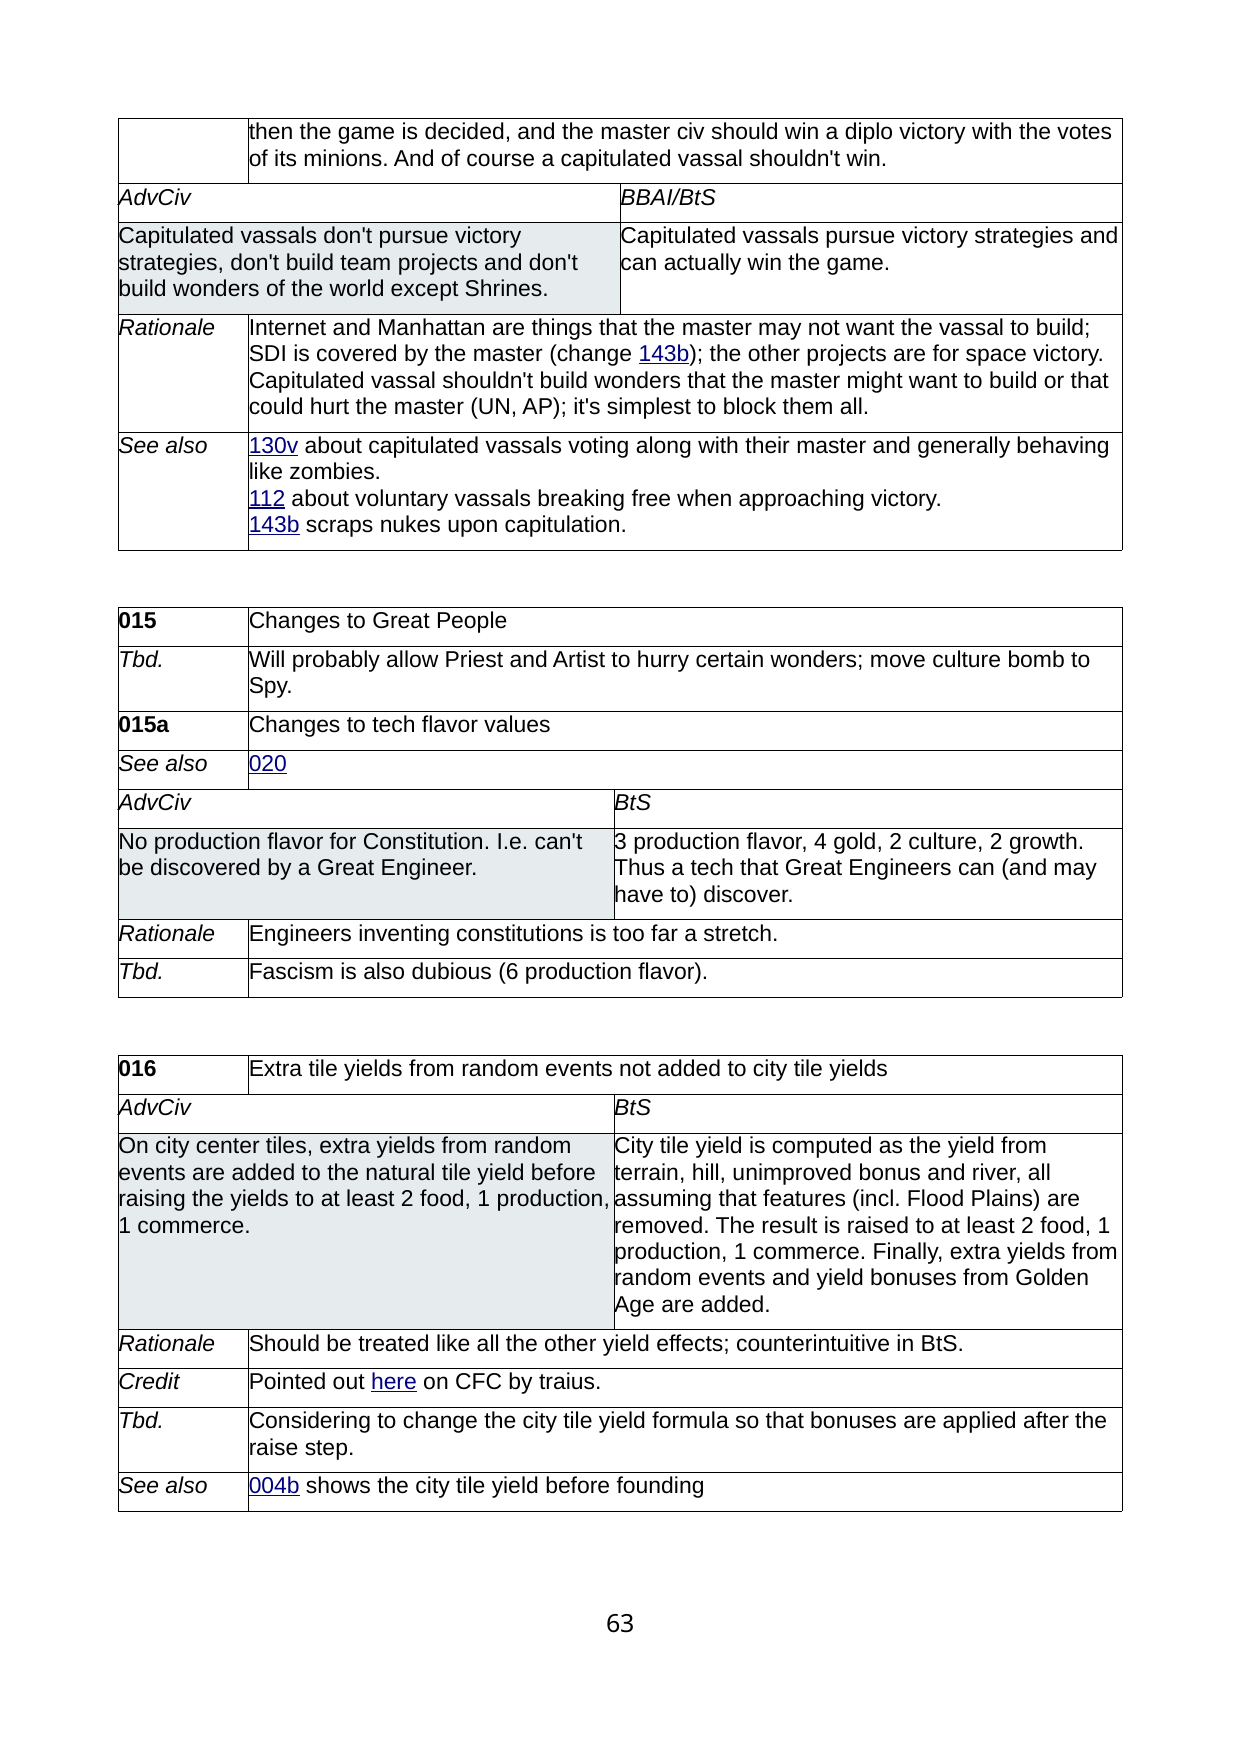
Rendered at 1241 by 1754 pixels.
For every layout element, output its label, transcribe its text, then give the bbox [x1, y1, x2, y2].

table_cell Considering to change the city tile yield formula so that bonuses are applied after the raise step. [249, 1408, 1122, 1472]
table_cell Capitulated vassals pursue victory strategies and can actually win the game. [621, 223, 1122, 314]
table_cell Capitulated vassals don't pursue victory strategies, don't build team projects and don't build wonders of the world except Shrines. [119, 223, 620, 314]
table_cell See also [119, 1473, 248, 1511]
table_cell Pointed out here on CFC by traius. [249, 1369, 1122, 1407]
table_cell BtS [615, 790, 1122, 828]
table_cell 004b shows the city tile yield before founding [249, 1473, 1122, 1511]
table_header 015 [119, 608, 248, 646]
table_cell AdvCiv [119, 1095, 614, 1132]
table_cell AdvCiv [119, 790, 614, 828]
table_cell AdvCiv [119, 184, 620, 222]
table_cell Should be treated like all the other yield effects; counterintuitive in BtS. [249, 1330, 1122, 1368]
table_header 016 [119, 1056, 248, 1093]
table_cell then the game is decided, and the master civ should win a diplo victory with the votes of its minions. And of course a capitulated vassal shouldn't win. [249, 119, 1122, 183]
table_cell No production flavor for Constitution. I.e. can't be discovered by a Great Engineer. [119, 829, 614, 919]
table_header Extra tile yields from random events not added to city tile yields [249, 1056, 1122, 1093]
table_cell See also [119, 433, 248, 549]
table_cell Fascism is also dubious (6 production flavor). [249, 959, 1122, 997]
table_cell Tbd. [119, 647, 248, 711]
table_cell See also [119, 751, 248, 789]
table_cell BtS [615, 1095, 1122, 1132]
table_cell 130v about capitulated vassals voting along with their master and generally behaving like zombies. 112 about voluntary vassals breaking free when approaching victory. 143b scraps nukes upon capitulation. [249, 433, 1122, 549]
table_cell [119, 119, 248, 183]
table_cell Will probably allow Priest and Artist to hurry certain wonders; move culture bomb to Spy. [249, 647, 1122, 711]
table_cell City tile yield is computed as the yield from terrain, hill, unimproved bonus and river, all assuming that features (incl. Flood Plains) are removed. The result is raised to at least 2 food, 1 production, 1 commerce. Finally, extra yields from random events and yield bonuses from Golden Age are added. [615, 1134, 1122, 1329]
table_cell Engineers inventing constitutions is too far a stretch. [249, 920, 1122, 958]
table_cell Internet and Manhattan are things that the master may not want the vassal to build; SDI is covered by the master (change 143b); the other projects are for space victory. Capitulated vassal shouldn't build wonders that the master might want to build or that could hurt the master (UN, AP); it's simplest to block them all. [249, 315, 1122, 432]
table_cell On city center tiles, extra yields from random events are added to the natural tile yield before raising the yields to at least 2 food, 1 production, 1 commerce. [119, 1134, 614, 1329]
table_cell 015a [119, 712, 248, 750]
table_cell Rationale [119, 920, 248, 958]
table_cell 020 [249, 751, 1122, 789]
table_cell Tbd. [119, 959, 248, 997]
table_cell Rationale [119, 315, 248, 432]
table_cell Tbd. [119, 1408, 248, 1472]
table_cell Changes to tech flavor values [249, 712, 1122, 750]
table_cell BBAI/BtS [621, 184, 1122, 222]
table_header Changes to Great People [249, 608, 1122, 646]
table_cell Rationale [119, 1330, 248, 1368]
table_cell 3 production flavor, 4 gold, 2 culture, 2 growth. Thus a tech that Great Engineers can (and may have to) discover. [615, 829, 1122, 919]
table_cell Credit [119, 1369, 248, 1407]
